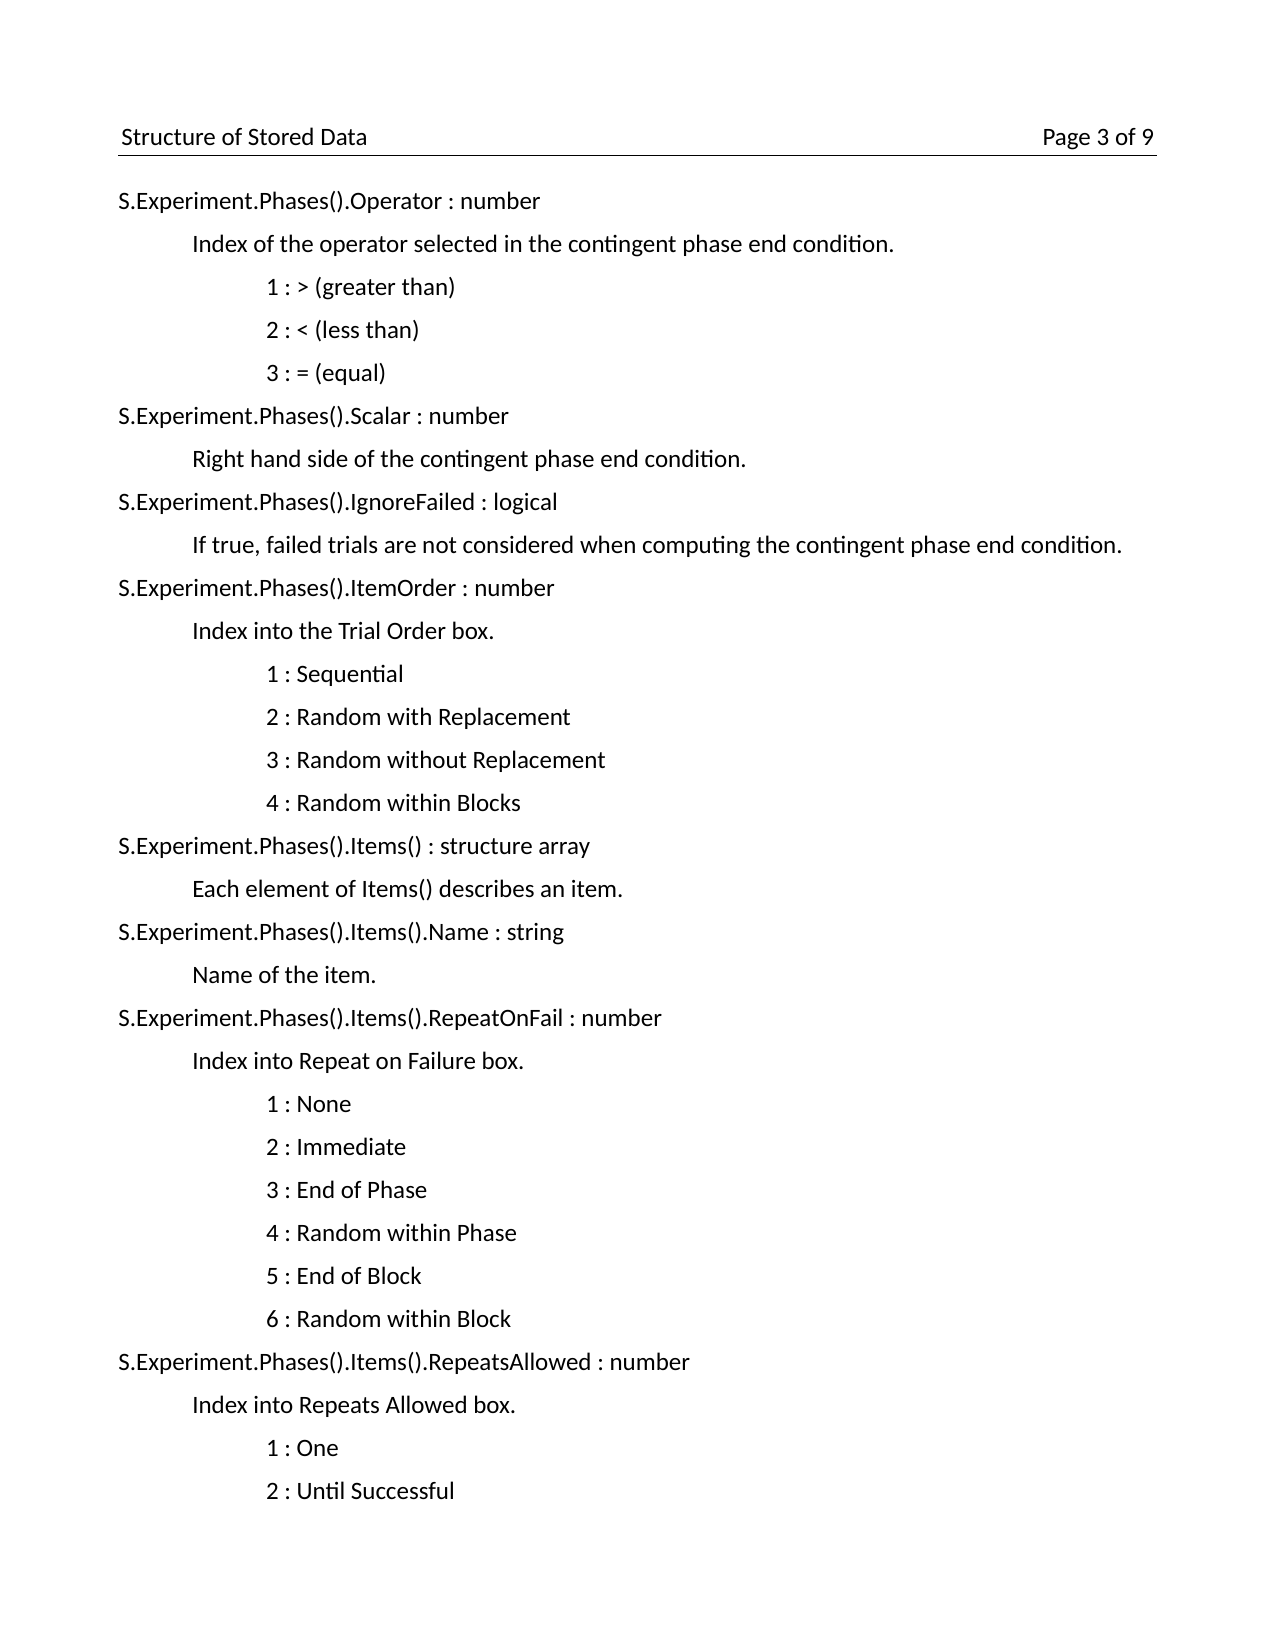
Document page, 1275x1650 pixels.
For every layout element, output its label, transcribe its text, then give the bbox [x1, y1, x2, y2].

text S.Experiment.Phases().Operator : number [118, 185, 1157, 215]
text 1 : None [118, 1088, 1157, 1119]
text S.Experiment.Phases().ItemOrder : number [118, 572, 1157, 602]
text S.Experiment.Phases().Items().Name : string [118, 916, 1157, 947]
text 2 : Immediate [118, 1131, 1157, 1162]
text S.Experiment.Phases().Scalar : number [118, 400, 1157, 430]
text S.Experiment.Phases().Items().RepeatOnFail : number [118, 1002, 1157, 1033]
text Index into Repeats Allowed box. [118, 1389, 1157, 1420]
text 1 : One [118, 1432, 1157, 1463]
text Index into Repeat on Failure box. [118, 1045, 1157, 1076]
text 3 : Random without Replacement [118, 744, 1157, 774]
text S.Experiment.Phases().Items() : structure array [118, 830, 1157, 861]
text 3 : = (equal) [118, 357, 1157, 387]
text 4 : Random within Phase [118, 1217, 1157, 1248]
text 2 : < (less than) [118, 314, 1157, 344]
text 6 : Random within Block [118, 1303, 1157, 1334]
text 1 : Sequential [118, 658, 1157, 688]
text 5 : End of Block [118, 1260, 1157, 1291]
text 3 : End of Phase [118, 1174, 1157, 1205]
text If true, failed trials are not considered when computing the contingent phase end condition. [118, 529, 1157, 559]
text Right hand side of the contingent phase end condition. [118, 443, 1157, 473]
text Index into the Trial Order box. [118, 615, 1157, 646]
text S.Experiment.Phases().IgnoreFailed : logical [118, 486, 1157, 516]
text S.Experiment.Phases().Items().RepeatsAllowed : number [118, 1346, 1157, 1377]
text 1 : > (greater than) [118, 271, 1157, 301]
text 2 : Random with Replacement [118, 701, 1157, 732]
text Index of the operator selected in the contingent phase end condition. [118, 228, 1157, 258]
text 2 : Until Successful [118, 1475, 1157, 1506]
text Name of the item. [118, 959, 1157, 990]
text Each element of Items() describes an item. [118, 873, 1157, 904]
text 4 : Random within Blocks [118, 787, 1157, 818]
